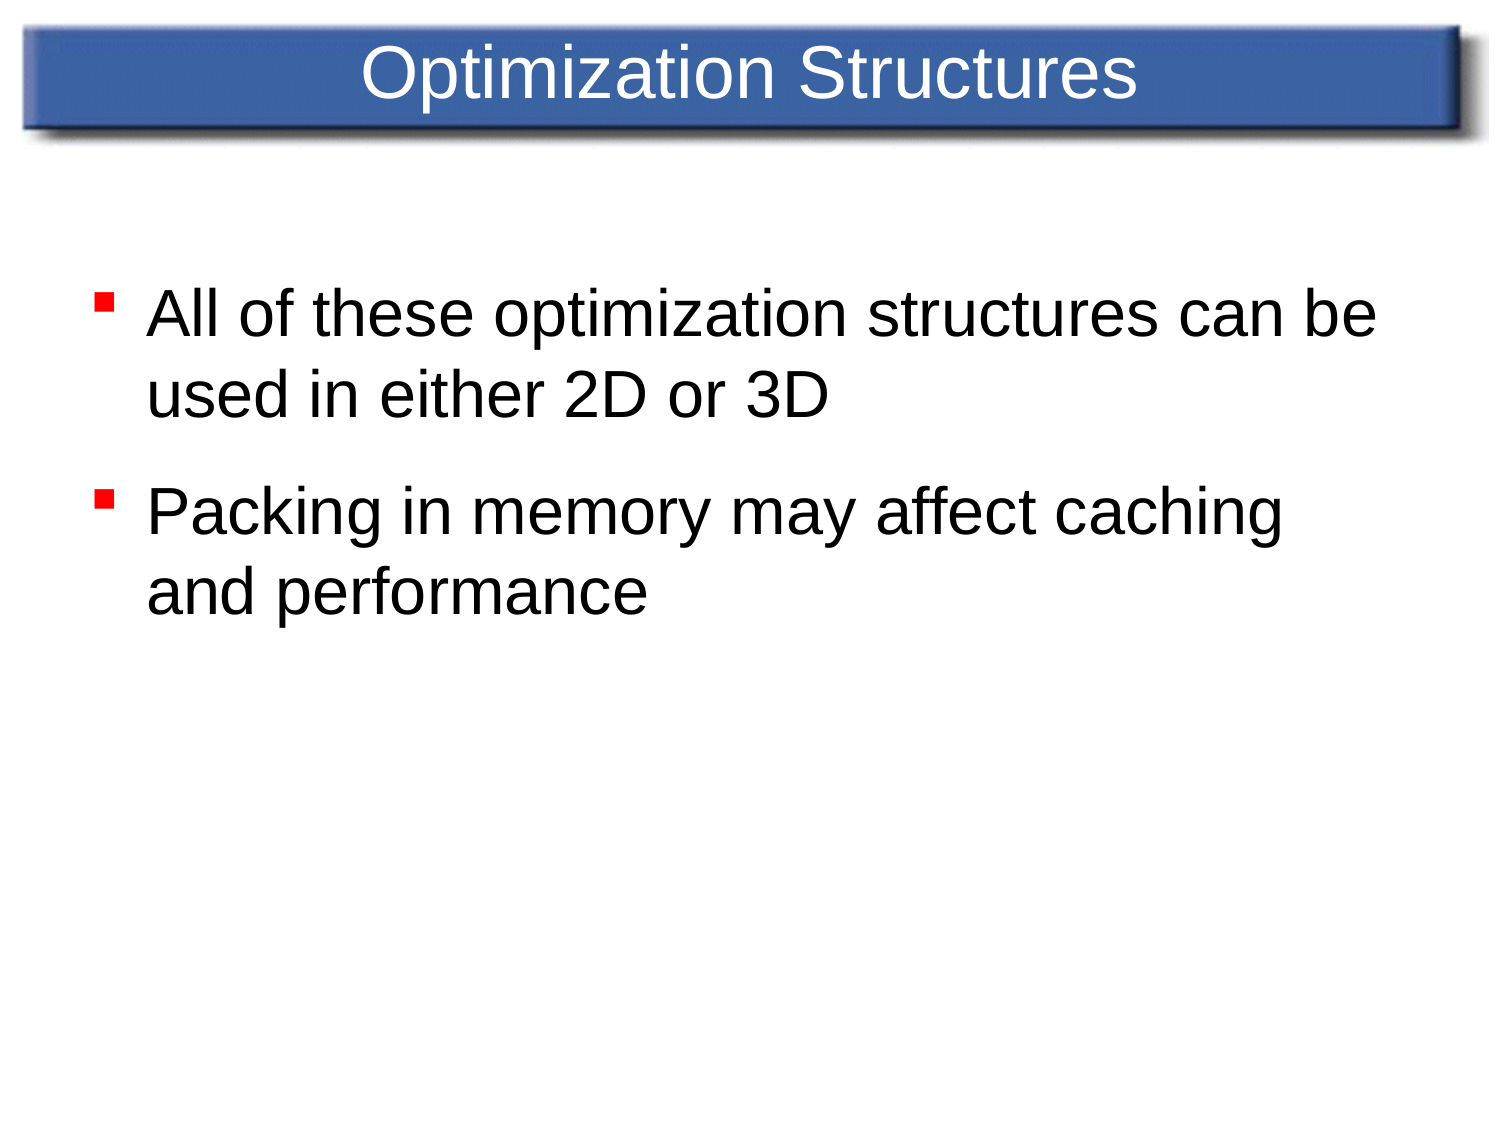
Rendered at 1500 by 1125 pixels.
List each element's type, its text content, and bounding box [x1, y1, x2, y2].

title Optimization Structures [75, 0, 1426, 138]
list All of these optimization structures can be used in either 2D or 3D Packing in memory may affect caching and performance [75, 262, 1426, 1006]
picture [21, 22, 1489, 149]
